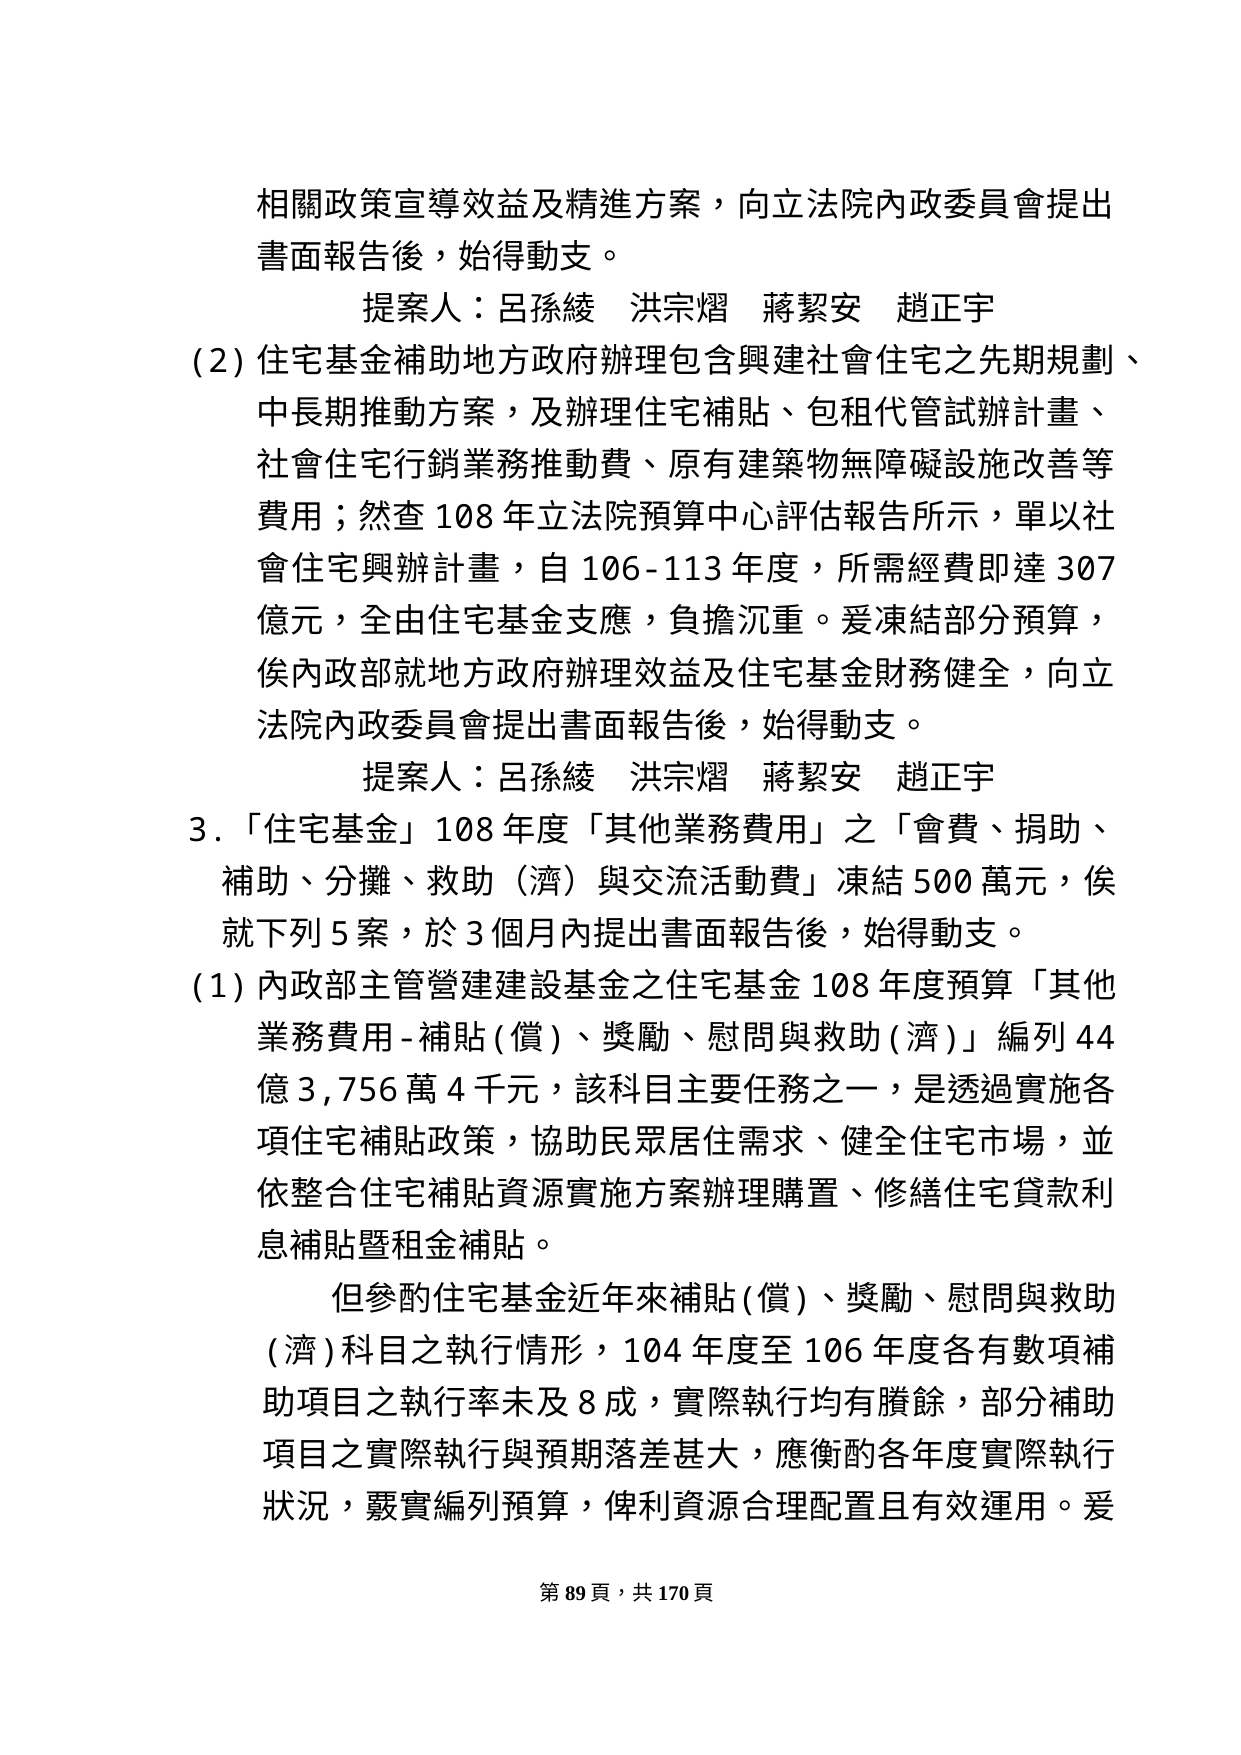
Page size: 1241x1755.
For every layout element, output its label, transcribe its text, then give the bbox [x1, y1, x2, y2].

text 提案人：呂孫綾 洪宗熠 蔣絜安 趙正宇 [362, 747, 1129, 799]
text (2) 住宅基金補助地方政府辦理包含興建社會住宅之先期規劃、中長期推動方案，及辦理住宅補貼、包租代管試辦計畫、社會住宅行銷業務推動費、原有建築物無障礙設施改善等費用；然查108年立法院預算中心評估報告所示，單以社會住宅興辦計畫，自106-113年度，所需經費即達307億元，全由住宅基金支應，負擔沉重。爰凍結部分預算，俟內政部就地方政府辦理效益及住宅基金財務健全，向立法院內政委員會提出書面報告後，始得動支。 [187, 331, 1116, 747]
text (1) 內政部主管營建建設基金之住宅基金108年度預算「其他業務費用-補貼(償)、獎勵、慰問與救助(濟)」編列44億3,756萬4千元，該科目主要任務之一，是透過實施各項住宅補貼政策，協助民眾居住需求、健全住宅市場，並依整合住宅補貼資源實施方案辦理購置、修繕住宅貸款利息補貼暨租金補貼。 [187, 956, 1116, 1268]
text 相關政策宣導效益及精進方案，向立法院內政委員會提出書面報告後，始得動支。 [187, 174, 1116, 279]
text 提案人：呂孫綾 洪宗熠 蔣絜安 趙正宇 [362, 279, 1129, 331]
text 但參酌住宅基金近年來補貼(償)、獎勵、慰問與救助(濟)科目之執行情形，104年度至106年度各有數項補助項目之執行率未及8成，實際執行均有賸餘，部分補助項目之實際執行與預期落差甚大，應衡酌各年度實際執行狀況，覈實編列預算，俾利資源合理配置且有效運用。爰 [262, 1268, 1116, 1529]
text 3.「住宅基金」108年度「其他業務費用」之「會費、捐助、補助、分攤、救助（濟）與交流活動費」凍結500萬元，俟就下列5案，於3個月內提出書面報告後，始得動支。 [187, 799, 1116, 956]
